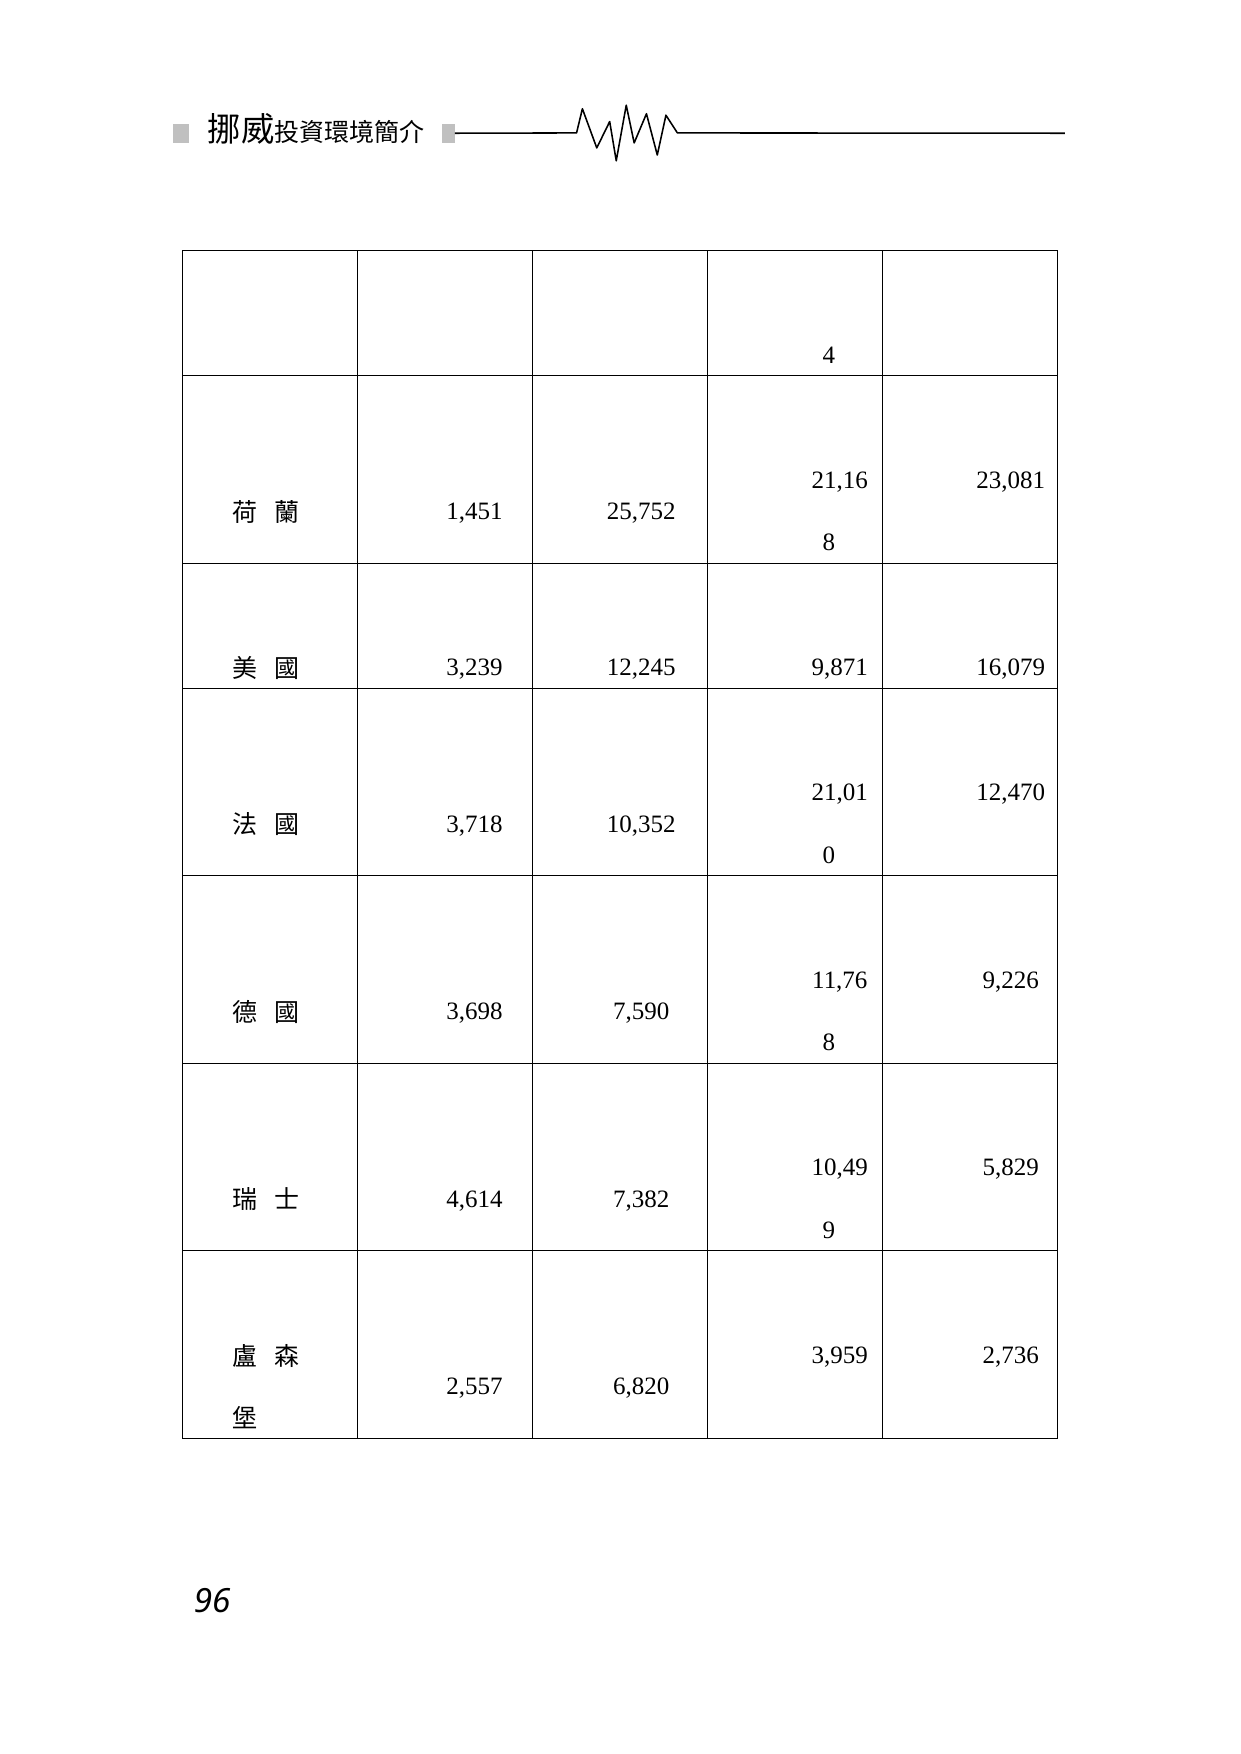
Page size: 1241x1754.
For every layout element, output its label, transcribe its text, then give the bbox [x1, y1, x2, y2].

table_cell 法國 [183, 689, 357, 875]
table_cell 美國 [183, 564, 357, 688]
table_cell 3,718 [358, 689, 532, 875]
table_cell 23,081 [883, 376, 1057, 563]
table_cell 21,010 [708, 689, 882, 875]
table_cell 4 [708, 251, 882, 375]
table_cell 9,871 [708, 564, 882, 688]
table_cell 荷蘭 [183, 376, 357, 563]
table_cell 12,470 [883, 689, 1057, 875]
table_cell 3,959 [708, 1251, 882, 1438]
table_cell 10,499 [708, 1064, 882, 1250]
table_cell 1,451 [358, 376, 532, 563]
table_cell 25,752 [533, 376, 707, 563]
table_cell [883, 251, 1057, 375]
table_cell 7,590 [533, 876, 707, 1063]
table_cell [533, 251, 707, 375]
table_cell 7,382 [533, 1064, 707, 1250]
table_cell 5,829 [883, 1064, 1057, 1250]
table_cell 盧森堡 [183, 1251, 357, 1438]
table_cell [183, 251, 357, 375]
table_cell 瑞士 [183, 1064, 357, 1250]
table_cell 3,698 [358, 876, 532, 1063]
table_cell 4,614 [358, 1064, 532, 1250]
table_cell 6,820 [533, 1251, 707, 1438]
table_cell 11,768 [708, 876, 882, 1063]
table_cell 2,557 [358, 1251, 532, 1438]
table_cell 21,168 [708, 376, 882, 563]
table_cell 2,736 [883, 1251, 1057, 1438]
table_cell 德國 [183, 876, 357, 1063]
table_cell 10,352 [533, 689, 707, 875]
table_cell 16,079 [883, 564, 1057, 688]
table_cell [358, 251, 532, 375]
table_cell 3,239 [358, 564, 532, 688]
table_cell 12,245 [533, 564, 707, 688]
table_cell 9,226 [883, 876, 1057, 1063]
